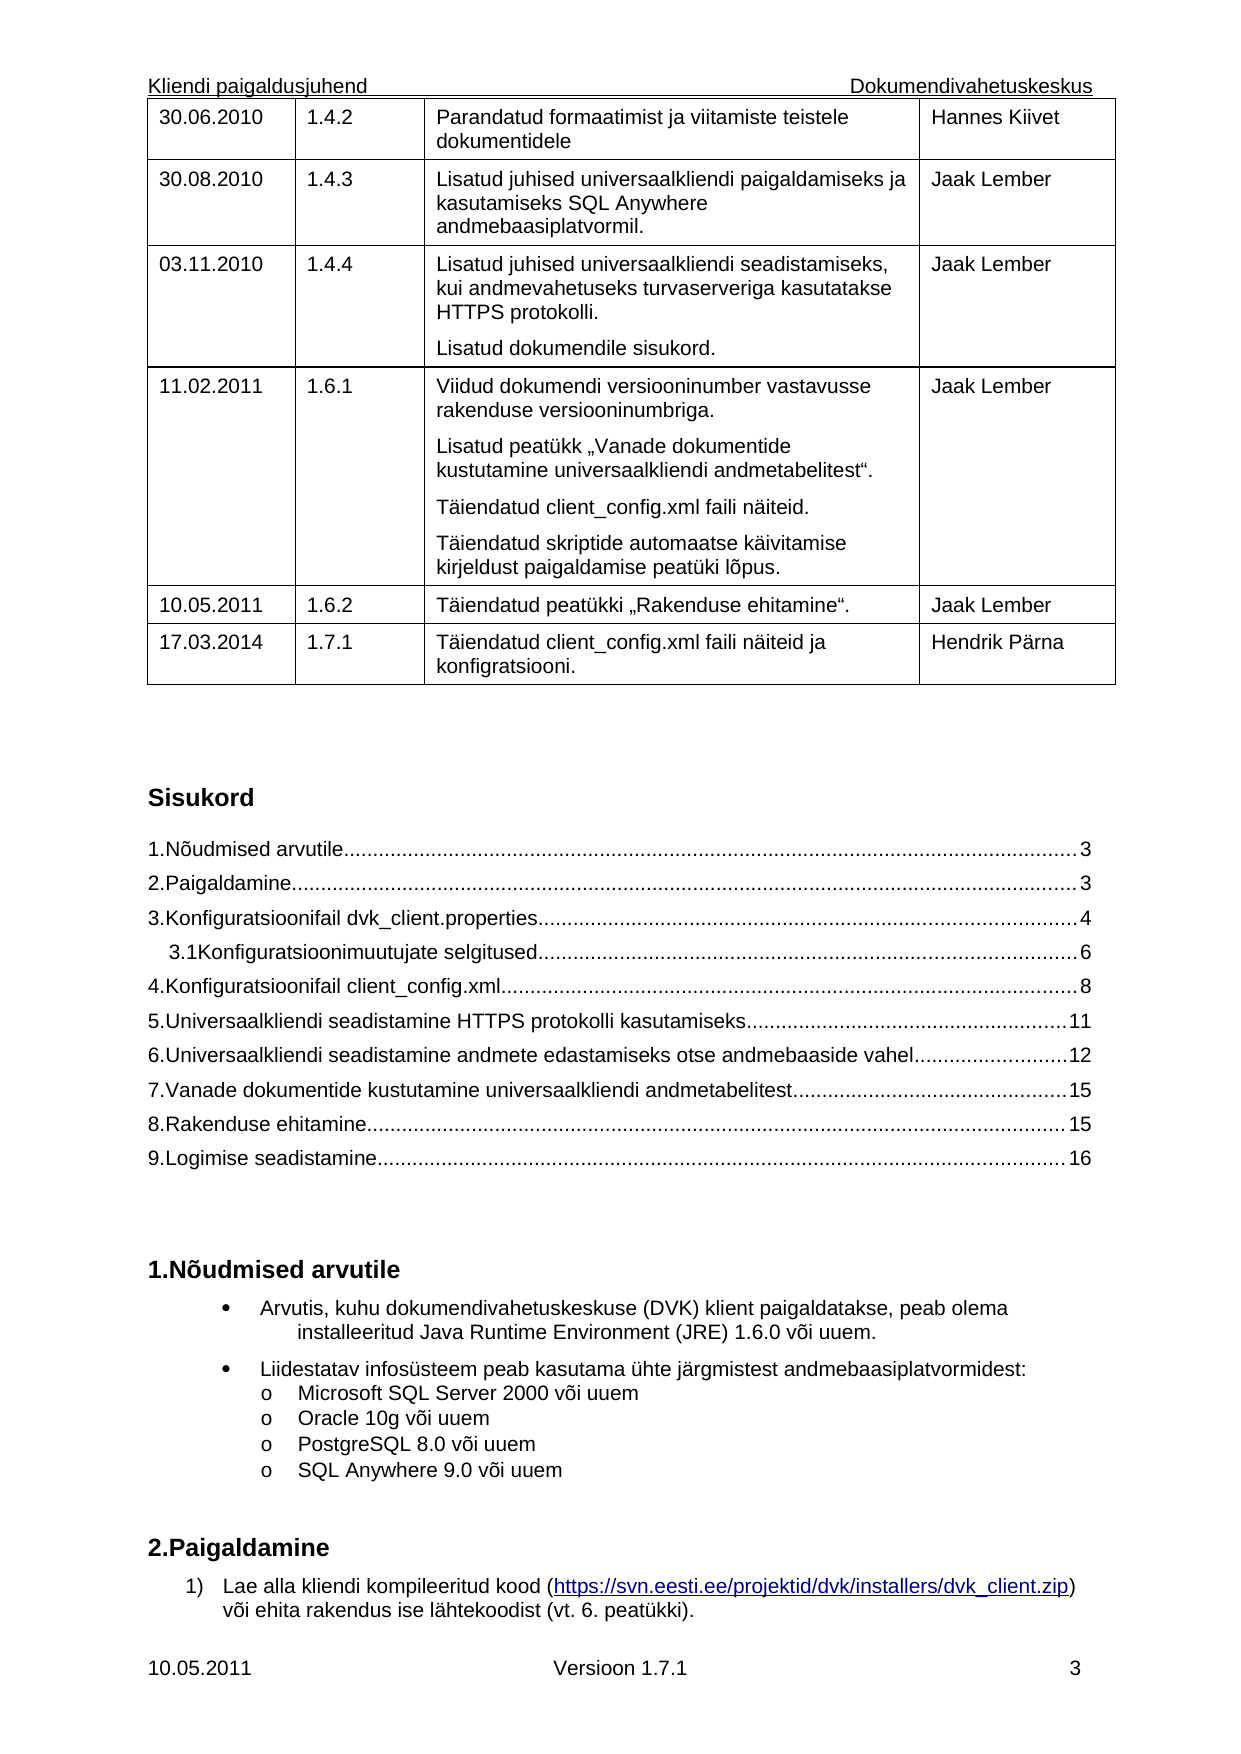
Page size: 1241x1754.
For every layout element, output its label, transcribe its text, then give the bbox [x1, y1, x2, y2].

text 9. Logimise seadistamine 16 [148, 1146, 1093, 1170]
text 2. Paigaldamine 3 [148, 871, 1093, 895]
table_cell Jaak Lember [920, 368, 1115, 585]
table_cell Lisatud juhised universaalkliendi seadistamiseks, kui andmevahetuseks turvaserveriga kasutatakse HTTPS protokolli. Lisatud dokumendile sisukord. [425, 246, 919, 366]
list Microsoft SQL Server 2000 või uuem [260, 1380, 1093, 1406]
text 3.1 Konfiguratsioonimuutujate selgitused 6 [168, 940, 1093, 964]
text 5. Universaalkliendi seadistamine HTTPS protokolli kasutamiseks 11 [148, 1009, 1093, 1033]
text 6. Universaalkliendi seadistamine andmete edastamiseks otse andmebaaside vahel 12 [148, 1043, 1093, 1067]
table_cell 1.4.4 [296, 246, 424, 366]
table_cell 1.6.2 [296, 586, 424, 623]
list Liidestatav infosüsteem peab kasutama ühte järgmistest andmebaasiplatvormidest: [222, 1356, 1093, 1380]
table_cell 1.4.2 [296, 99, 424, 159]
table_cell 1.6.1 [296, 368, 424, 585]
table_cell Parandatud formaatimist ja viitamiste teistele dokumentidele [425, 99, 919, 159]
table_cell 17.03.2014 [148, 624, 295, 684]
table_cell Viidud dokumendi versiooninumber vastavusse rakenduse versiooninumbriga. Lisatud peatükk „Vanade dokumentide kustutamine universaalkliendi andmetabelitest“. Täiendatud client_config.xml faili näiteid. Täiendatud skriptide automaatse käivitamise kirjeldust paigaldamise peatüki lõpus. [425, 368, 919, 585]
subtitle Nõudmised arvutile [148, 1254, 1093, 1283]
table_cell Jaak Lember [920, 586, 1115, 623]
list Oracle 10g või uuem [260, 1406, 1093, 1432]
list Arvutis, kuhu dokumendivahetuskeskuse (DVK) klient paigaldatakse, peab olema installeeritud Java Runtime Environment (JRE) 1.6.0 või uuem. [222, 1296, 1093, 1344]
text 4. Konfiguratsioonifail client_config.xml 8 [148, 974, 1093, 998]
list PostgreSQL 8.0 või uuem [260, 1432, 1093, 1458]
text 1. Nõudmised arvutile 3 [148, 837, 1093, 861]
table_cell 30.06.2010 [148, 99, 295, 159]
list Lae alla kliendi kompileeritud kood (https://svn.eesti.ee/projektid/dvk/installers/dvk_client.zip) või ehita rakendus ise lähtekoodist (vt. 6. peatükki). [185, 1574, 1093, 1622]
list SQL Anywhere 9.0 või uuem [260, 1458, 1093, 1484]
table_cell 10.05.2011 [148, 586, 295, 623]
table_cell Lisatud juhised universaalkliendi paigaldamiseks ja kasutamiseks SQL Anywhere andmebaasiplatvormil. [425, 160, 919, 244]
table_cell 30.08.2010 [148, 160, 295, 244]
table_cell 11.02.2011 [148, 368, 295, 585]
text 8. Rakenduse ehitamine 15 [148, 1112, 1093, 1136]
table_cell Täiendatud peatükki „Rakenduse ehitamine“. [425, 586, 919, 623]
text 7. Vanade dokumentide kustutamine universaalkliendi andmetabelitest 15 [148, 1077, 1093, 1101]
table_cell 1.7.1 [296, 624, 424, 684]
table_cell Jaak Lember [920, 246, 1115, 366]
table_cell Hannes Kiivet [920, 99, 1115, 159]
text 3. Konfiguratsioonifail dvk_client.properties 4 [148, 906, 1093, 929]
table_cell 1.4.3 [296, 160, 424, 244]
table_cell Hendrik Pärna [920, 624, 1115, 684]
table_cell Jaak Lember [920, 160, 1115, 244]
text Sisukord [148, 783, 1093, 812]
subtitle Paigaldamine [148, 1533, 1093, 1561]
table_cell 03.11.2010 [148, 246, 295, 366]
table_cell Täiendatud client_config.xml faili näiteid ja konfigratsiooni. [425, 624, 919, 684]
